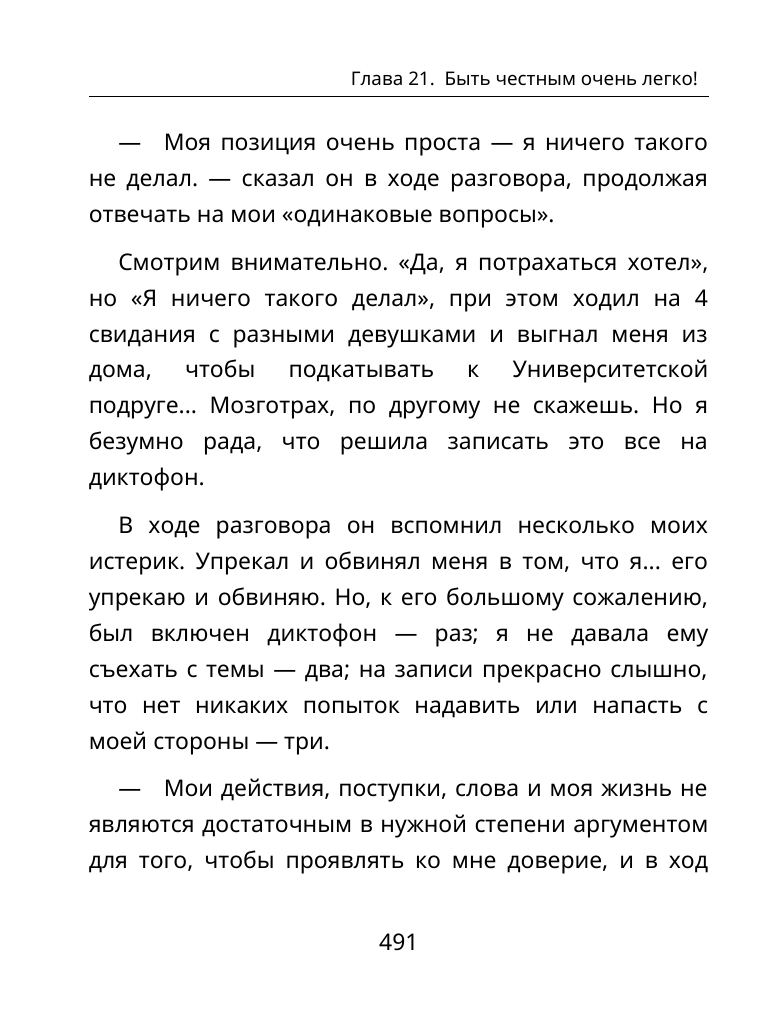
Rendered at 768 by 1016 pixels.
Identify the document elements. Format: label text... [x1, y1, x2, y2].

list Моя позиция очень проста — я ничего такого не делал. — сказал он в ходе разговора, продолжая отвечать на мои «одинаковые вопросы». [88, 126, 709, 229]
list Мои действия, поступки, слова и моя жизнь не являются достаточным в нужной степени аргументом для того, чтобы проявлять ко мне доверие, и в ход [88, 772, 709, 875]
text В ходе разговора он вспомнил несколько моих истерик. Упрекал и обвинял меня в том, что я... его упрекаю и обвиняю. Но, к его большому сожалению, был включен диктофон — раз; я не давала ему съехать с темы — два; на записи прекрасно слышно, что нет никаких попыток надавить или напасть с моей стороны — три. [88, 509, 709, 756]
text Смотрим внимательно. «Да, я потрахаться хотел», но «Я ничего такого делал», при этом ходил на 4 свидания с разными девушками и выгнал меня из дома, чтобы подкатывать к Университетской подруге... Мозготрах, по другому не скажешь. Но я безумно рада, что решила записать это все на диктофон. [88, 246, 709, 492]
